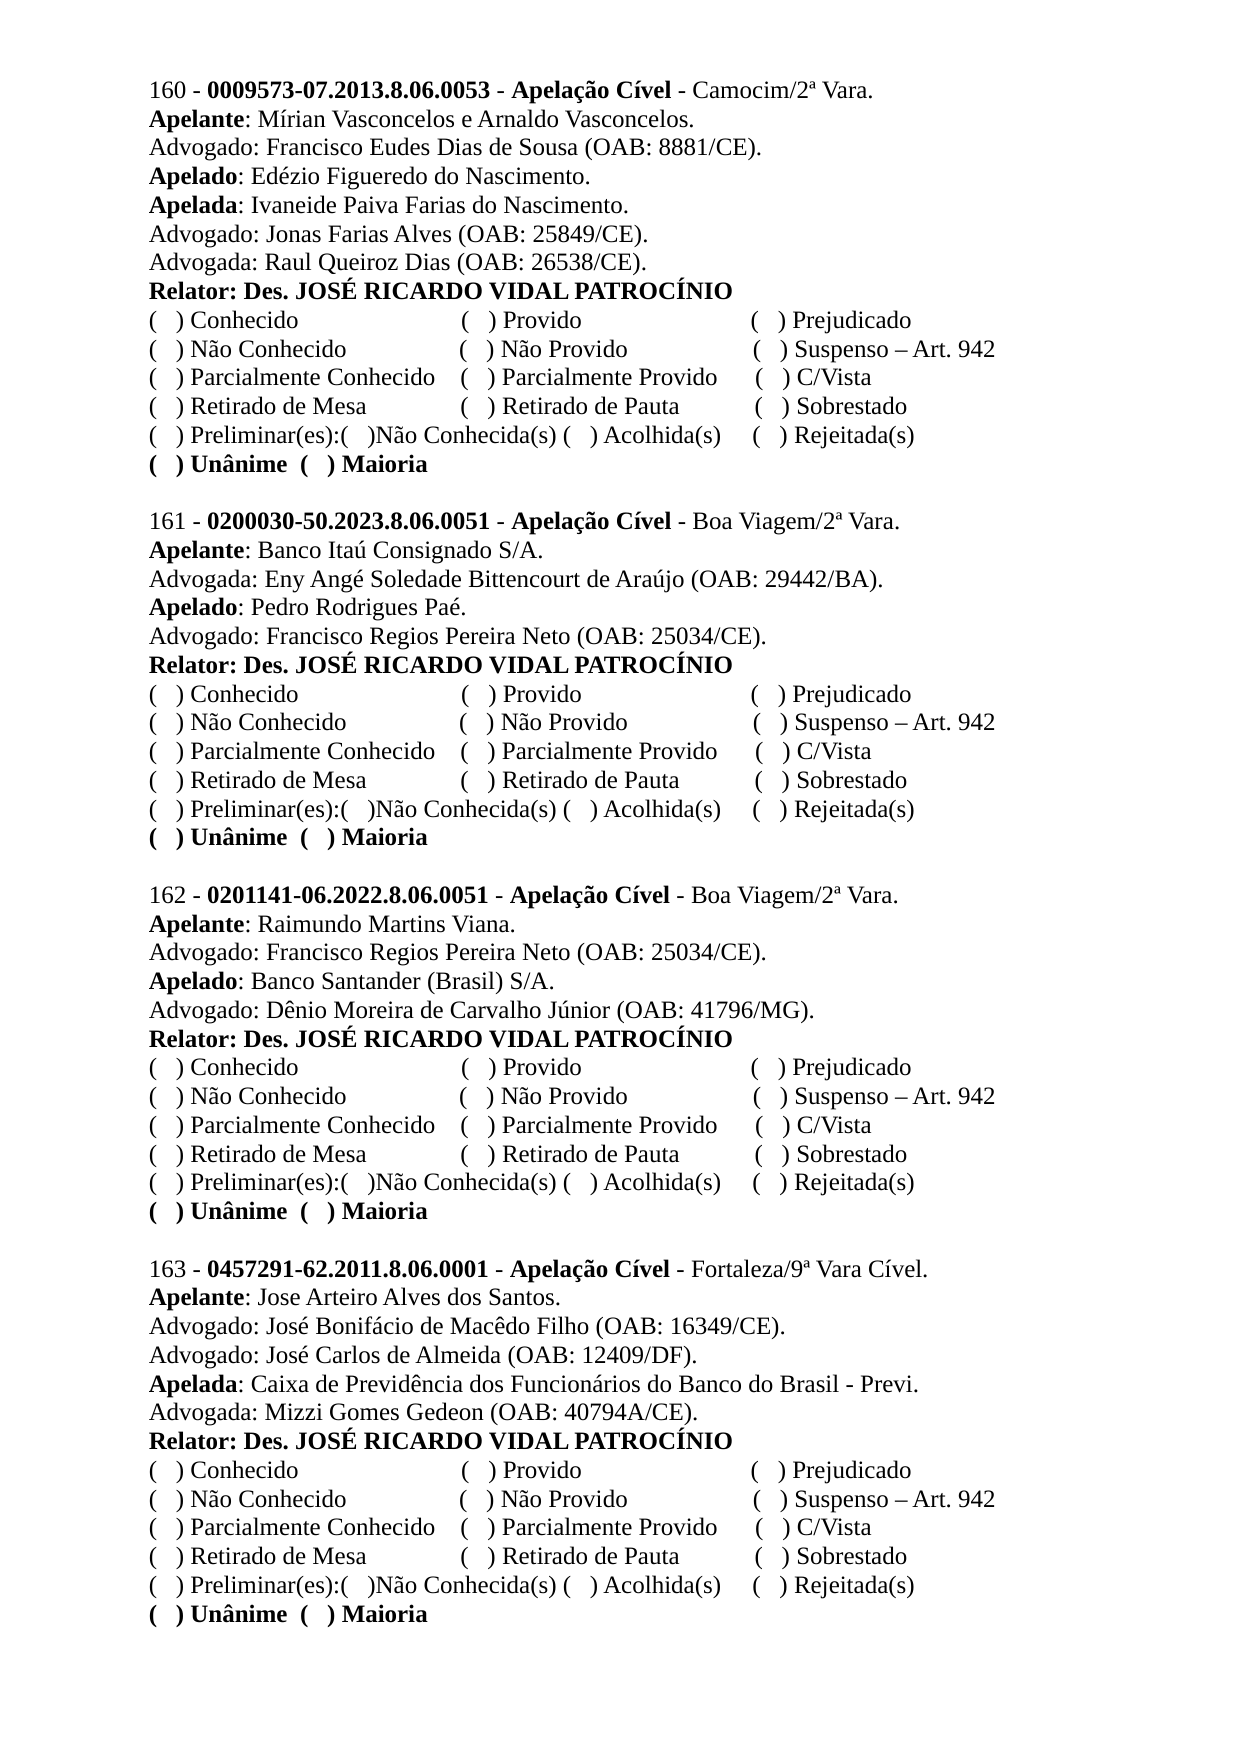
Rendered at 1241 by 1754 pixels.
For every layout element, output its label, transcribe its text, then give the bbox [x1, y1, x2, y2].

text Relator: Des. JOSÉ RICARDO VIDAL PATROCÍNIO [148, 276, 1141, 305]
text Apelante: Jose Arteiro Alves dos Santos. [148, 1282, 1141, 1311]
text ( ) Parcialmente Conhecido ( ) Parcialmente Provido ( ) C/Vista [148, 1110, 1158, 1139]
text ( ) Parcialmente Conhecido ( ) Parcialmente Provido ( ) C/Vista [148, 736, 1158, 765]
text Apelante: Mírian Vasconcelos e Arnaldo Vasconcelos. [148, 104, 1141, 132]
text Advogada: Mizzi Gomes Gedeon (OAB: 40794A/CE). [148, 1397, 1141, 1426]
text Advogado: Jonas Farias Alves (OAB: 25849/CE). [148, 219, 1141, 247]
text Advogada: Raul Queiroz Dias (OAB: 26538/CE). [148, 247, 1141, 276]
text ( ) Preliminar(es):( )Não Conhecida(s) ( ) Acolhida(s) ( ) Rejeitada(s) [148, 420, 1158, 449]
text ( ) Não Conhecido ( ) Não Provido ( ) Suspenso – Art. 942 [148, 1484, 1158, 1512]
text Relator: Des. JOSÉ RICARDO VIDAL PATROCÍNIO [148, 650, 1141, 679]
text Apelada: Ivaneide Paiva Farias do Nascimento. [148, 190, 1141, 219]
text Apelado: Banco Santander (Brasil) S/A. [148, 966, 1141, 995]
text ( ) Unânime ( ) Maioria [148, 449, 1158, 477]
text ( ) Unânime ( ) Maioria [148, 1196, 1158, 1225]
text ( ) Retirado de Mesa ( ) Retirado de Pauta ( ) Sobrestado [148, 765, 1158, 794]
text ( ) Conhecido ( ) Provido ( ) Prejudicado [148, 305, 1141, 334]
text Relator: Des. JOSÉ RICARDO VIDAL PATROCÍNIO [148, 1024, 1141, 1052]
text Apelado: Edézio Figueredo do Nascimento. [148, 161, 1141, 190]
text Advogado: Francisco Regios Pereira Neto (OAB: 25034/CE). [148, 621, 1141, 650]
text Apelada: Caixa de Previdência dos Funcionários do Banco do Brasil - Previ. [148, 1369, 1141, 1397]
text Apelado: Pedro Rodrigues Paé. [148, 592, 1141, 621]
text ( ) Unânime ( ) Maioria [148, 1599, 1158, 1627]
text ( ) Parcialmente Conhecido ( ) Parcialmente Provido ( ) C/Vista [148, 1512, 1158, 1541]
text 161 - 0200030-50.2023.8.06.0051 - Apelação Cível - Boa Viagem/2ª Vara. [148, 506, 1141, 535]
text ( ) Preliminar(es):( )Não Conhecida(s) ( ) Acolhida(s) ( ) Rejeitada(s) [148, 1570, 1158, 1599]
text Advogado: Francisco Regios Pereira Neto (OAB: 25034/CE). [148, 937, 1141, 966]
text ( ) Não Conhecido ( ) Não Provido ( ) Suspenso – Art. 942 [148, 1081, 1158, 1110]
text ( ) Parcialmente Conhecido ( ) Parcialmente Provido ( ) C/Vista [148, 362, 1158, 391]
text ( ) Conhecido ( ) Provido ( ) Prejudicado [148, 1052, 1141, 1081]
text 160 - 0009573-07.2013.8.06.0053 - Apelação Cível - Camocim/2ª Vara. [148, 75, 1141, 104]
text Advogado: José Bonifácio de Macêdo Filho (OAB: 16349/CE). [148, 1311, 1141, 1340]
text ( ) Retirado de Mesa ( ) Retirado de Pauta ( ) Sobrestado [148, 1541, 1158, 1570]
text 163 - 0457291-62.2011.8.06.0001 - Apelação Cível - Fortaleza/9ª Vara Cível. [148, 1254, 1141, 1282]
text Advogado: José Carlos de Almeida (OAB: 12409/DF). [148, 1340, 1141, 1369]
text ( ) Retirado de Mesa ( ) Retirado de Pauta ( ) Sobrestado [148, 1139, 1158, 1167]
text ( ) Conhecido ( ) Provido ( ) Prejudicado [148, 679, 1141, 707]
text ( ) Não Conhecido ( ) Não Provido ( ) Suspenso – Art. 942 [148, 707, 1158, 736]
text Advogada: Eny Angé Soledade Bittencourt de Araújo (OAB: 29442/BA). [148, 564, 1141, 592]
text ( ) Conhecido ( ) Provido ( ) Prejudicado [148, 1455, 1141, 1484]
text Relator: Des. JOSÉ RICARDO VIDAL PATROCÍNIO [148, 1426, 1141, 1455]
text 162 - 0201141-06.2022.8.06.0051 - Apelação Cível - Boa Viagem/2ª Vara. [148, 880, 1141, 909]
text ( ) Retirado de Mesa ( ) Retirado de Pauta ( ) Sobrestado [148, 391, 1158, 420]
text Advogado: Dênio Moreira de Carvalho Júnior (OAB: 41796/MG). [148, 995, 1141, 1024]
text ( ) Não Conhecido ( ) Não Provido ( ) Suspenso – Art. 942 [148, 334, 1158, 362]
text ( ) Preliminar(es):( )Não Conhecida(s) ( ) Acolhida(s) ( ) Rejeitada(s) [148, 1167, 1158, 1196]
text ( ) Preliminar(es):( )Não Conhecida(s) ( ) Acolhida(s) ( ) Rejeitada(s) [148, 794, 1158, 822]
text Advogado: Francisco Eudes Dias de Sousa (OAB: 8881/CE). [148, 132, 1141, 161]
text Apelante: Raimundo Martins Viana. [148, 909, 1141, 937]
text ( ) Unânime ( ) Maioria [148, 822, 1158, 851]
text Apelante: Banco Itaú Consignado S/A. [148, 535, 1141, 564]
